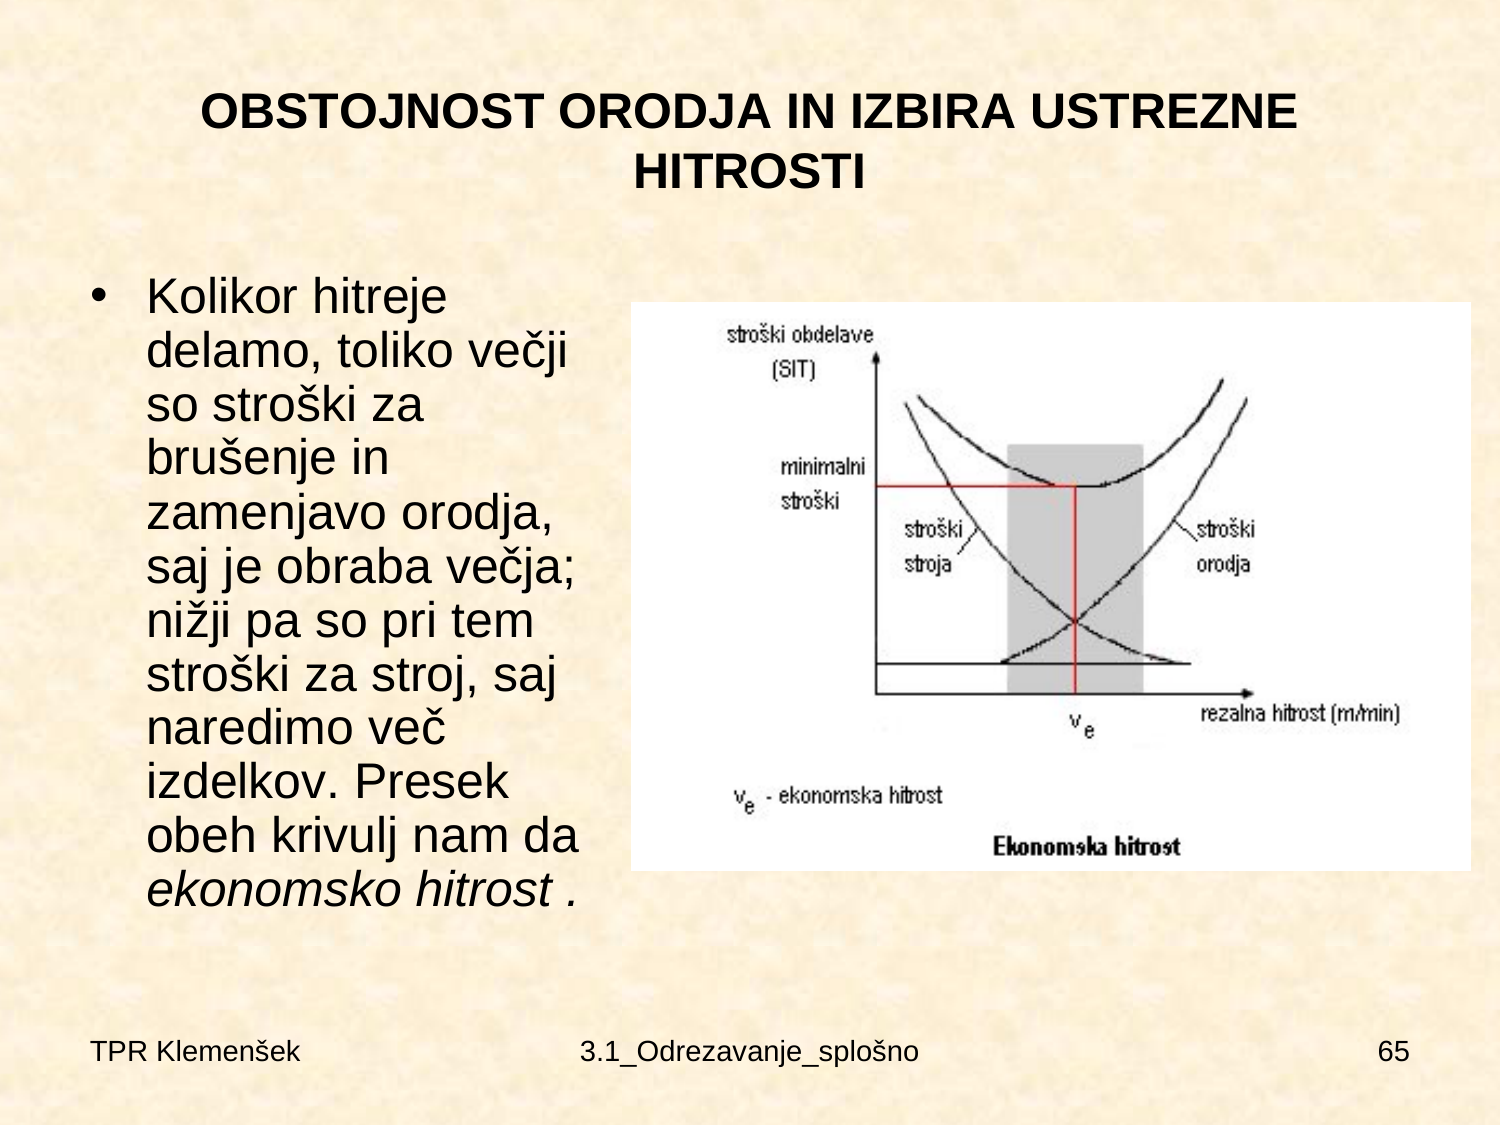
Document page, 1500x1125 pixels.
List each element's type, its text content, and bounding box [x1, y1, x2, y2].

text_box TPR Klemenšek [74, 1024, 426, 1103]
picture [0, 0, 1500, 1125]
text_box [1074, 1024, 1426, 1103]
text_box 3.1_Odrezavanje_splošno [512, 1024, 988, 1103]
list Kolikor hitreje delamo, toliko večji so stroški za brušenje in zamenjavo orodja, saj je obraba večja; nižji pa so pri tem stroški za stroj, saj naredimo več izdelkov. Presek obeh krivulj nam da ekonomsko hitrost . [75, 262, 632, 965]
title OBSTOJNOST ORODJA IN IZBIRA USTREZNE HITROSTI [75, 45, 1426, 233]
